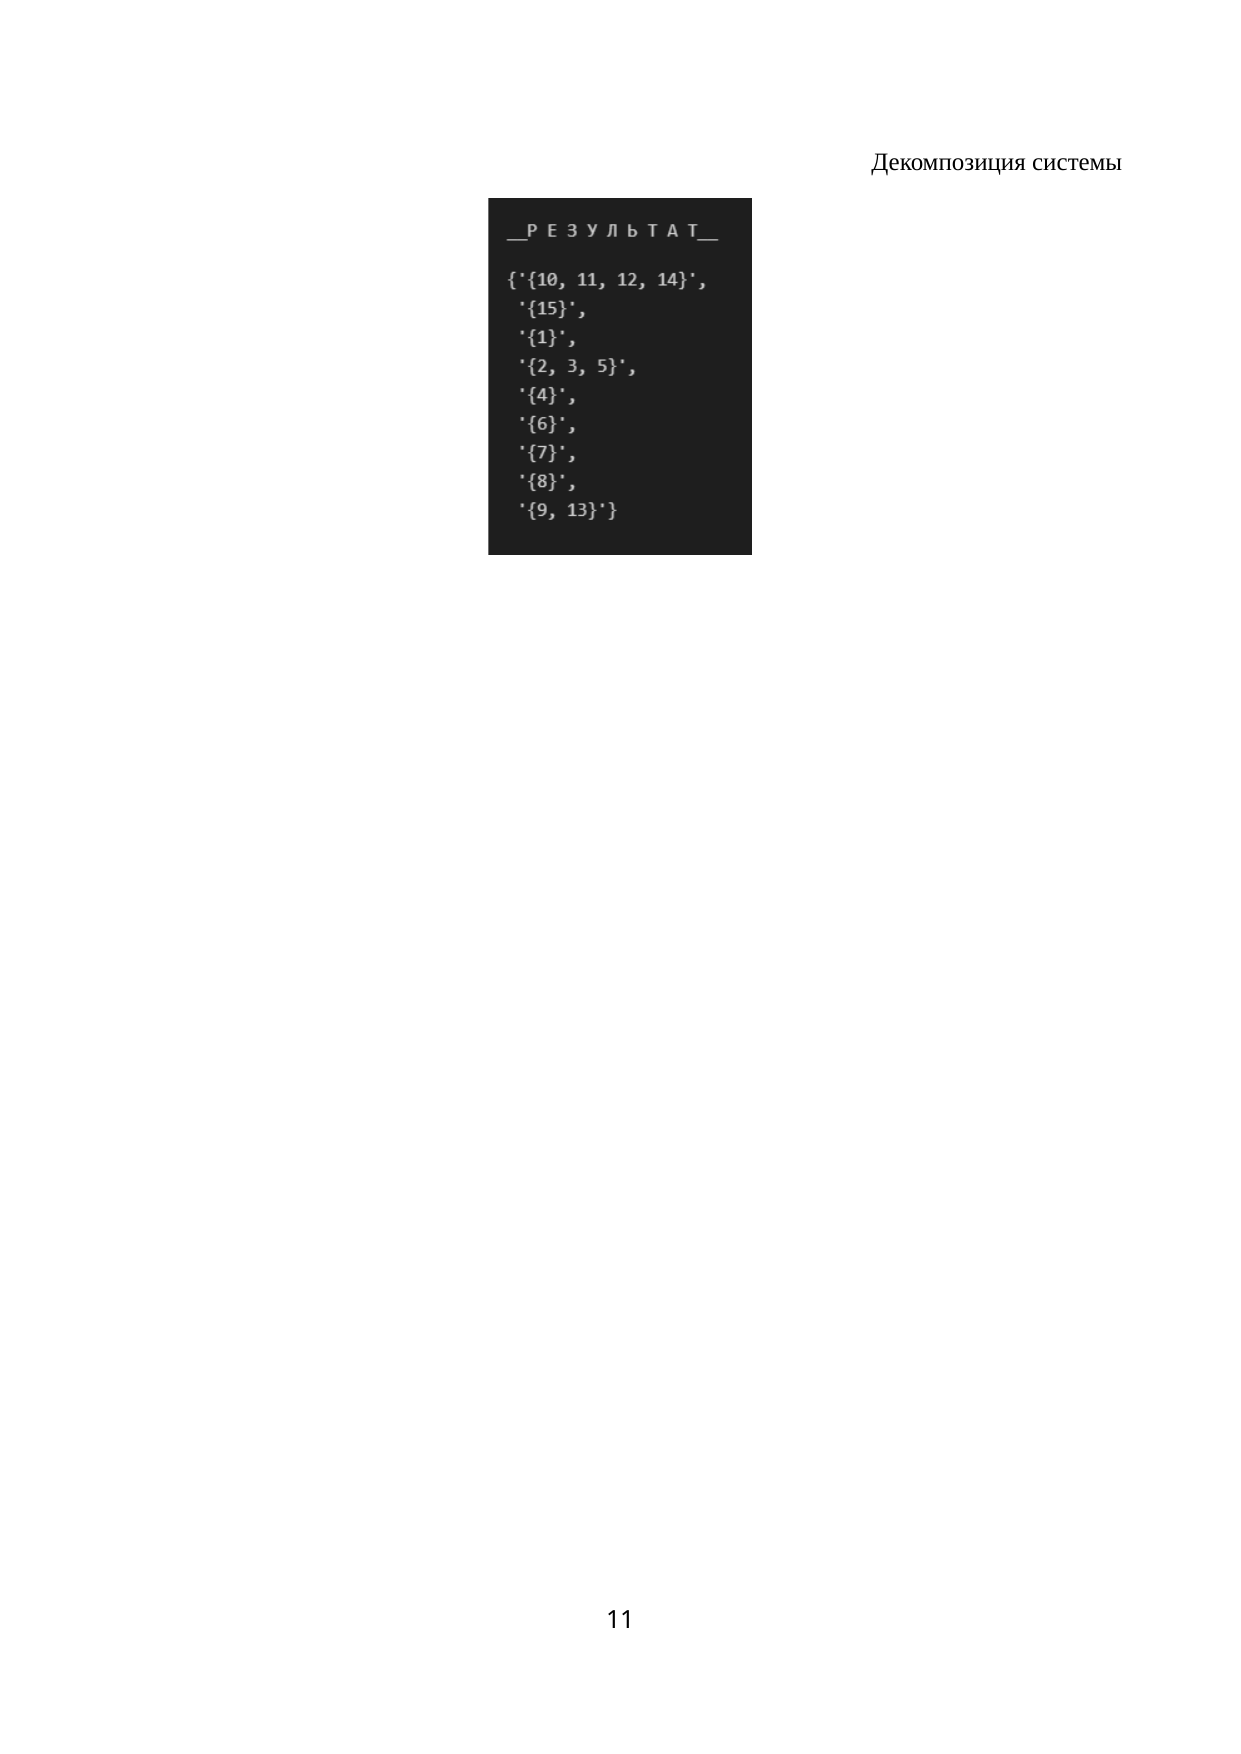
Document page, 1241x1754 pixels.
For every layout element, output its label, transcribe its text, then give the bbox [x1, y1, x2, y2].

picture [488, 198, 752, 555]
text Декомпозиция системы [118, 147, 1122, 176]
